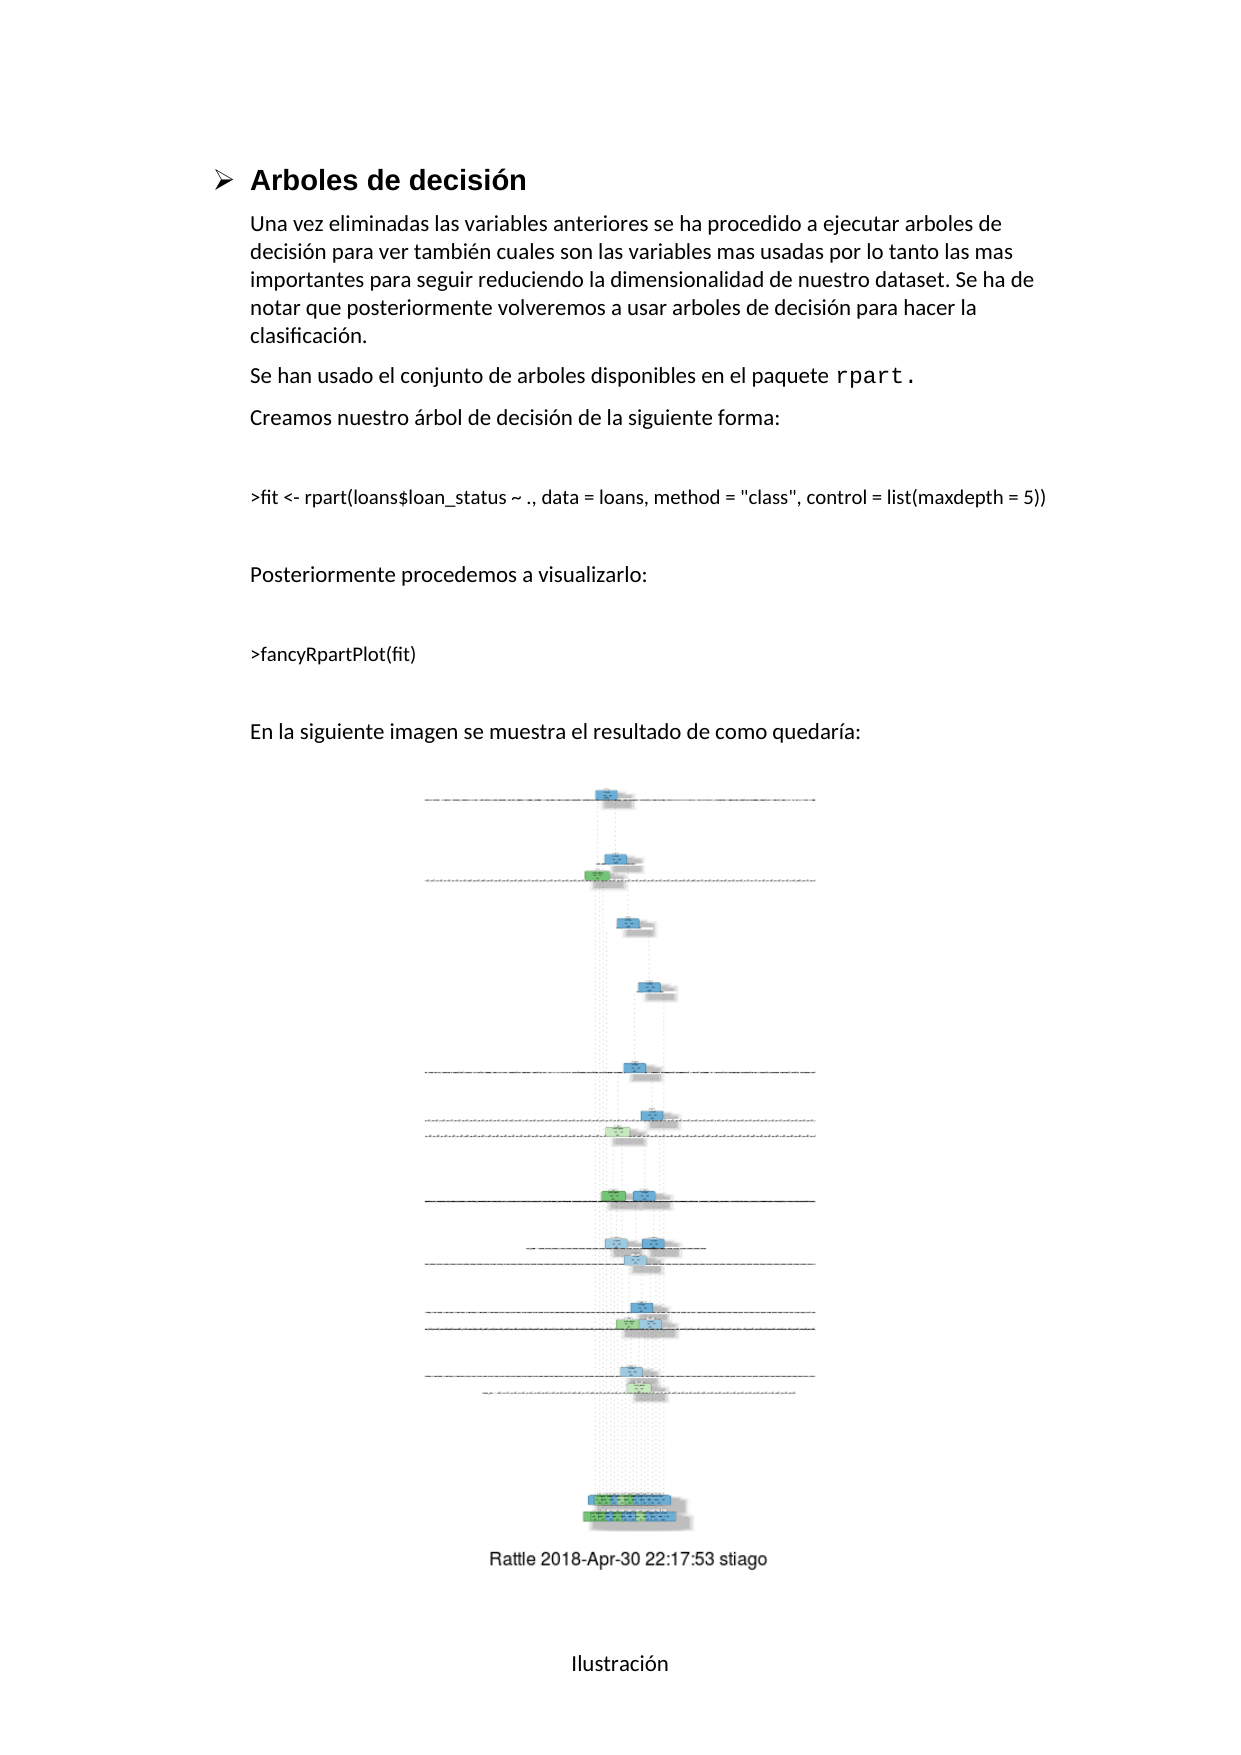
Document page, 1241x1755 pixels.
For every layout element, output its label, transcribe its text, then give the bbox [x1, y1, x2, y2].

list >fit <- rpart(loans$loan_status ~ ., data = loans, method = "class", control = list(maxdepth = 5)) [212, 484, 1065, 509]
list Una vez eliminadas las variables anteriores se ha procedido a ejecutar arboles de decisión para ver también cuales son las variables mas usadas por lo tanto las mas importantes para seguir reduciendo la dimensionalidad de nuestro dataset. Se ha de notar que posteriormente volveremos a usar arboles de decisión para hacer la clasificación. [212, 209, 1065, 349]
subtitle Arboles de decisión [212, 162, 1065, 196]
text Ilustración [175, 1649, 1065, 1677]
picture [424, 757, 816, 1571]
list Se han usado el conjunto de arboles disponibles en el paquete rpart. [212, 361, 1065, 391]
list >fancyRpartPlot(fit) [212, 641, 1065, 666]
list Posteriormente procedemos a visualizarlo: [212, 560, 1065, 588]
list Creamos nuestro árbol de decisión de la siguiente forma: [212, 403, 1065, 431]
list En la siguiente imagen se muestra el resultado de como quedaría: [212, 717, 1065, 745]
